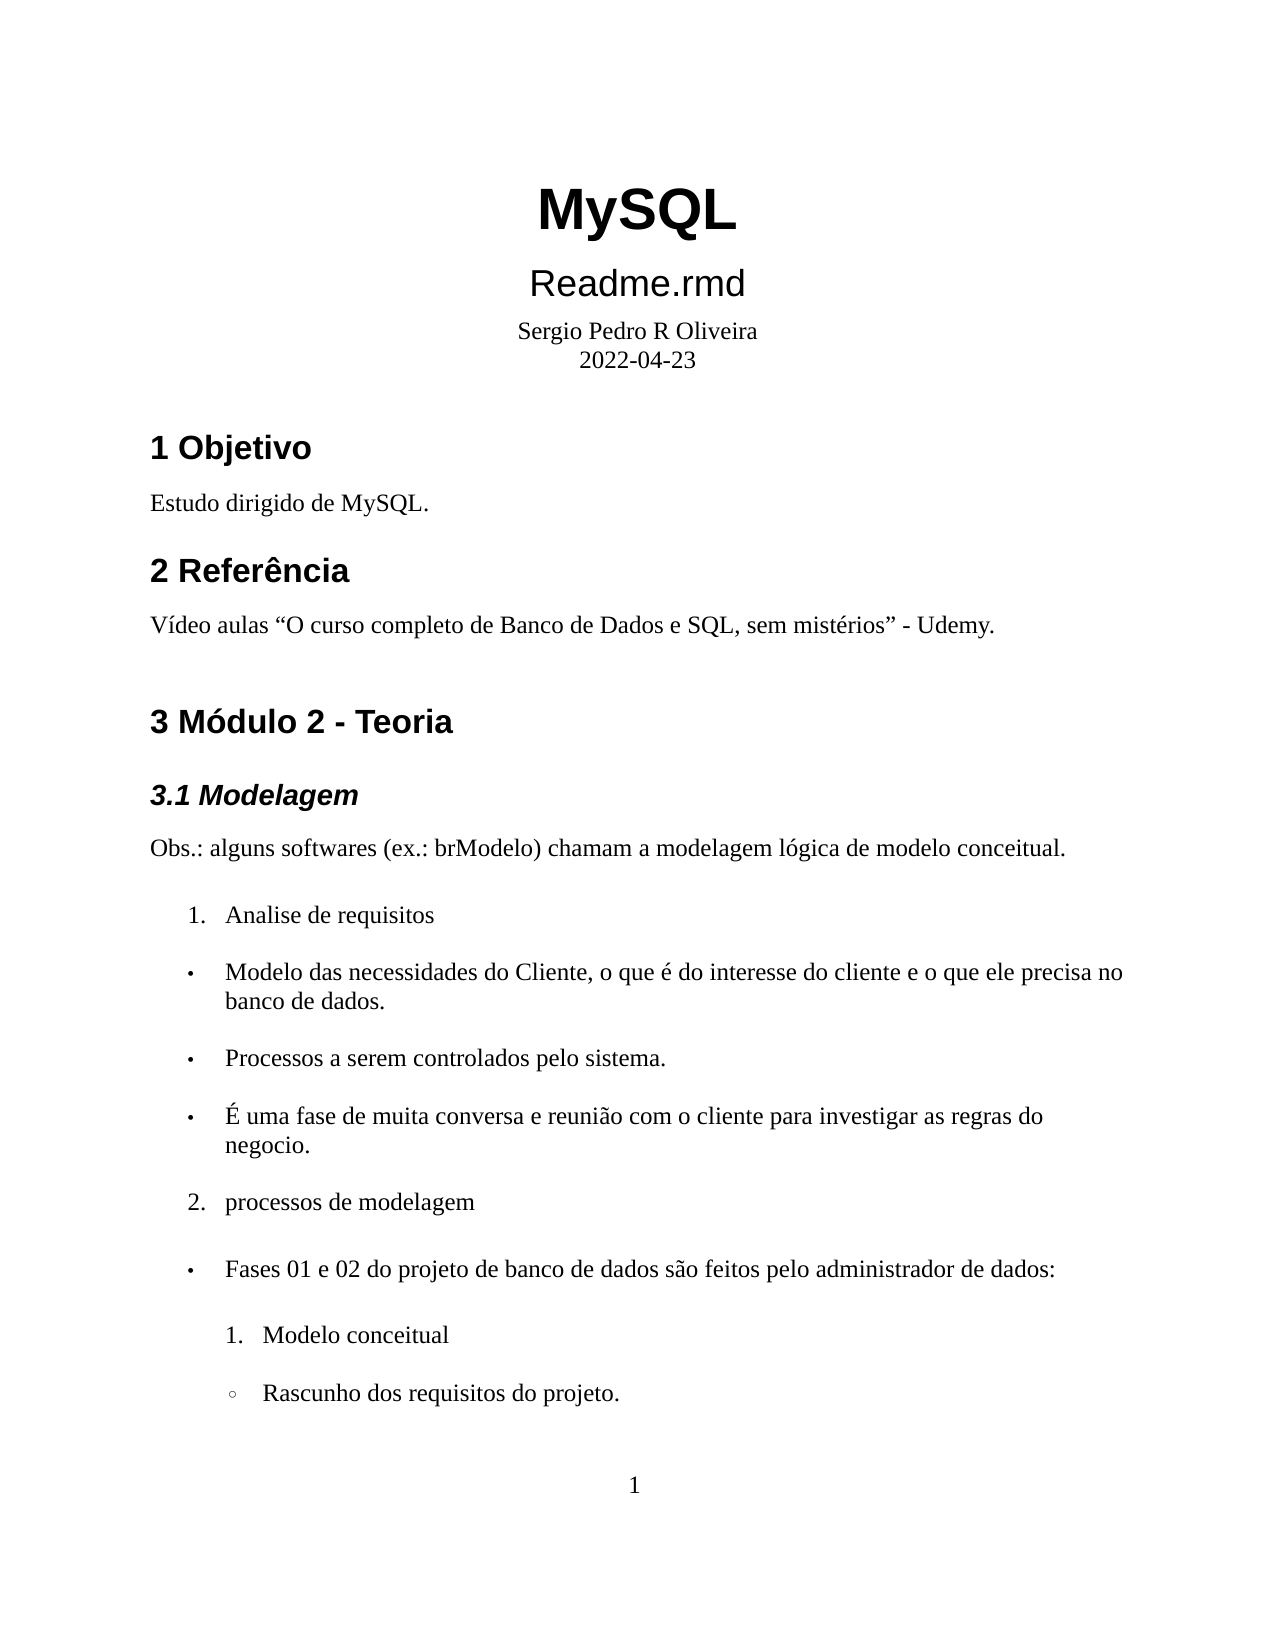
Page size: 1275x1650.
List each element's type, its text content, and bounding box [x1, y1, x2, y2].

subtitle 3 Módulo 2 - Teoria [150, 702, 1125, 741]
subtitle Readme.rmd [150, 261, 1125, 304]
subtitle 1 Objetivo [150, 428, 1125, 466]
list Rascunho dos requisitos do projeto. [225, 1378, 1125, 1435]
subtitle 3.1 Modelagem [150, 778, 1125, 812]
list Processos a serem controlados pelo sistema. [187, 1043, 1125, 1101]
list É uma fase de muita conversa e reunião com o cliente para investigar as regras do negocio. [187, 1101, 1125, 1187]
subtitle 2 Referência [150, 551, 1125, 589]
list Analise de requisitos [187, 900, 1125, 957]
text Obs.: alguns softwares (ex.: brModelo) chamam a modelagem lógica de modelo conceitual. [150, 833, 1125, 891]
list Fases 01 e 02 do projeto de banco de dados são feitos pelo administrador de dados: [187, 1254, 1125, 1311]
text Estudo dirigido de MySQL. [150, 488, 1125, 517]
list Modelo das necessidades do Cliente, o que é do interesse do cliente e o que ele precisa no banco de dados. [187, 957, 1125, 1043]
list processos de modelagem [187, 1187, 1125, 1245]
text Vídeo aulas “O curso completo de Banco de Dados e SQL, sem mistérios” - Udemy. [150, 611, 1125, 639]
text 2022-04-23 [150, 345, 1125, 374]
text Sergio Pedro R Oliveira [150, 316, 1125, 345]
list Modelo conceitual [225, 1320, 1125, 1378]
title MySQL [150, 175, 1125, 242]
